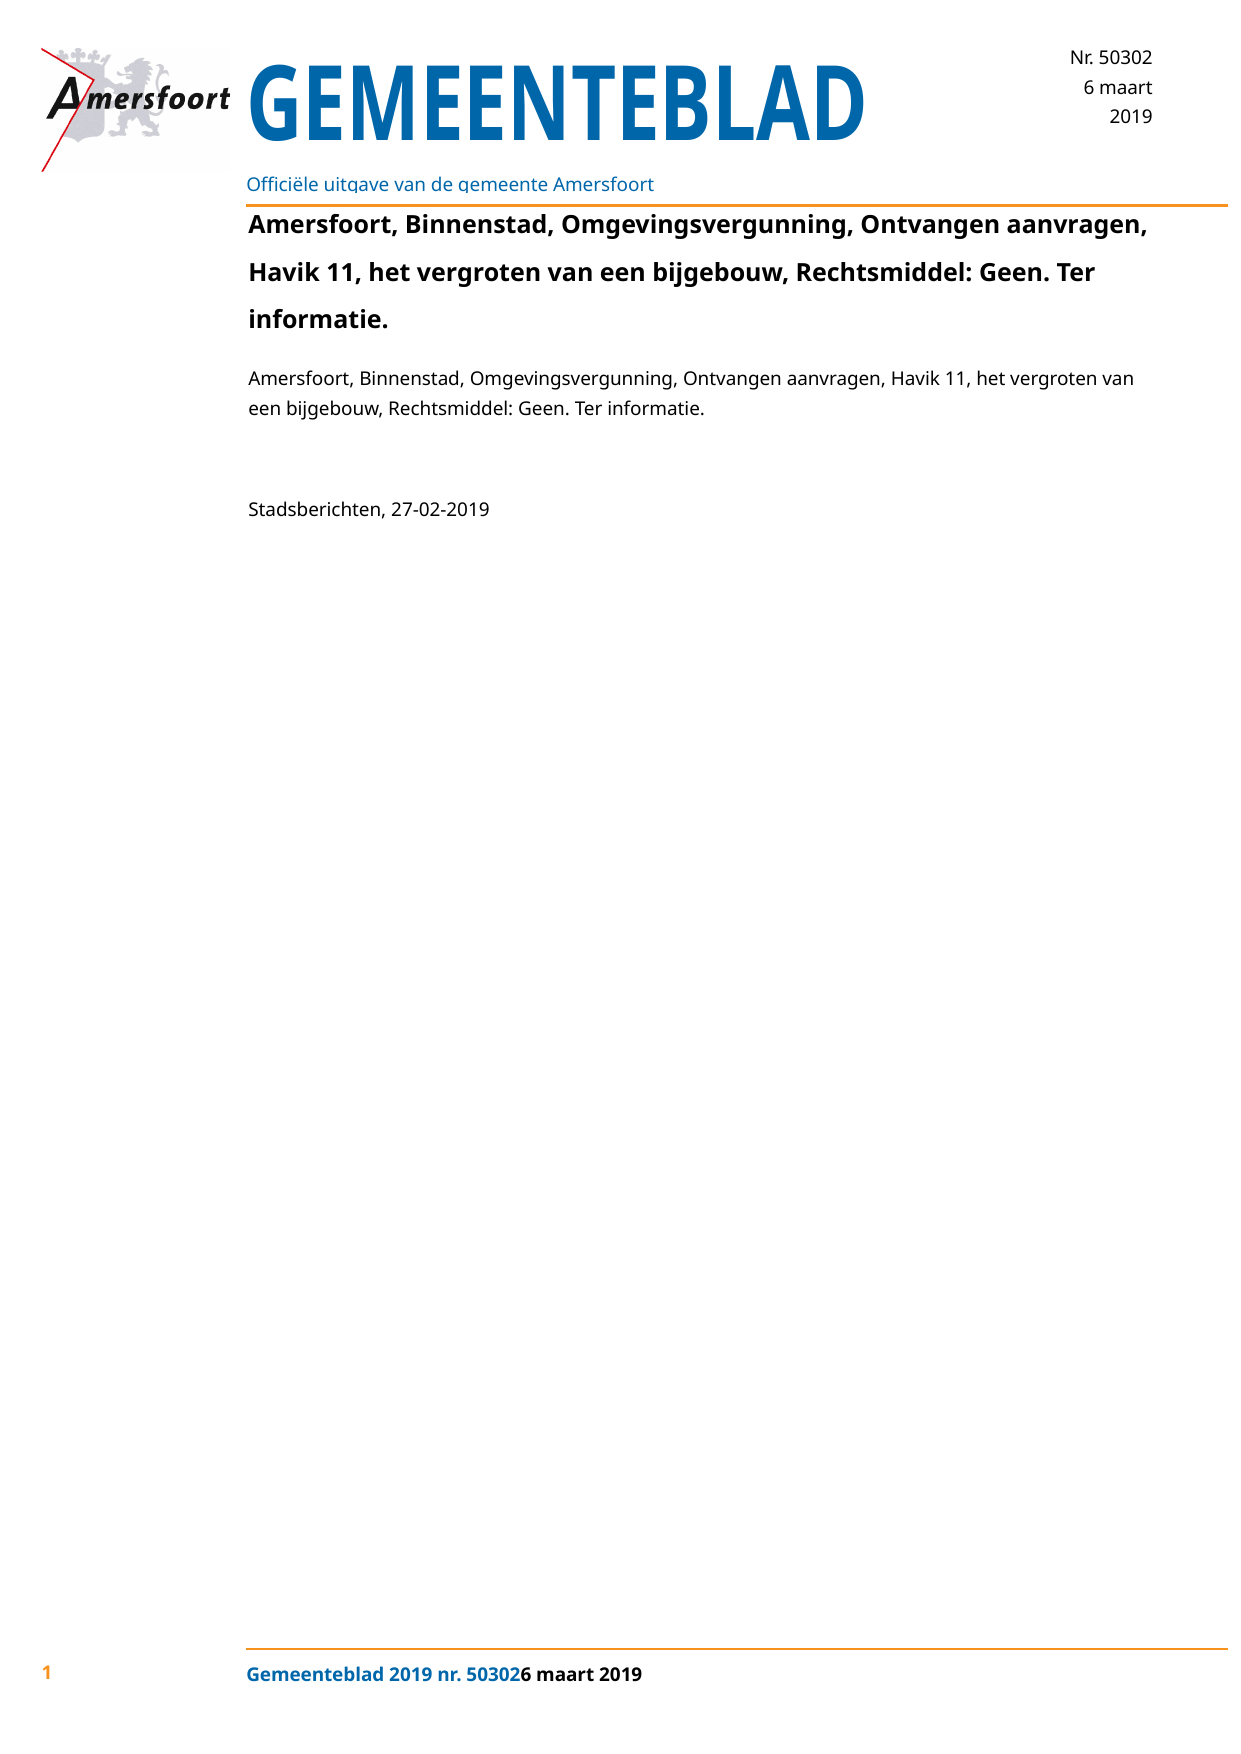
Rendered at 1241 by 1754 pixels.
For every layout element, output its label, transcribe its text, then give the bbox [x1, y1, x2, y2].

text Stadsberichten, 27-02-2019 [248, 496, 1152, 522]
text Amersfoort, Binnenstad, Omgevingsvergunning, Ontvangen aanvragen, Havik 11, het vergroten van een bijgebouw, Rechtsmiddel: Geen. Ter informatie. [248, 366, 1152, 421]
text Amersfoort, Binnenstad, Omgevingsvergunning, Ontvangen aanvragen, Havik 11, het vergroten van een bijgebouw, Rechtsmiddel: Geen. Ter informatie. [248, 207, 1152, 336]
picture [41, 47, 231, 172]
